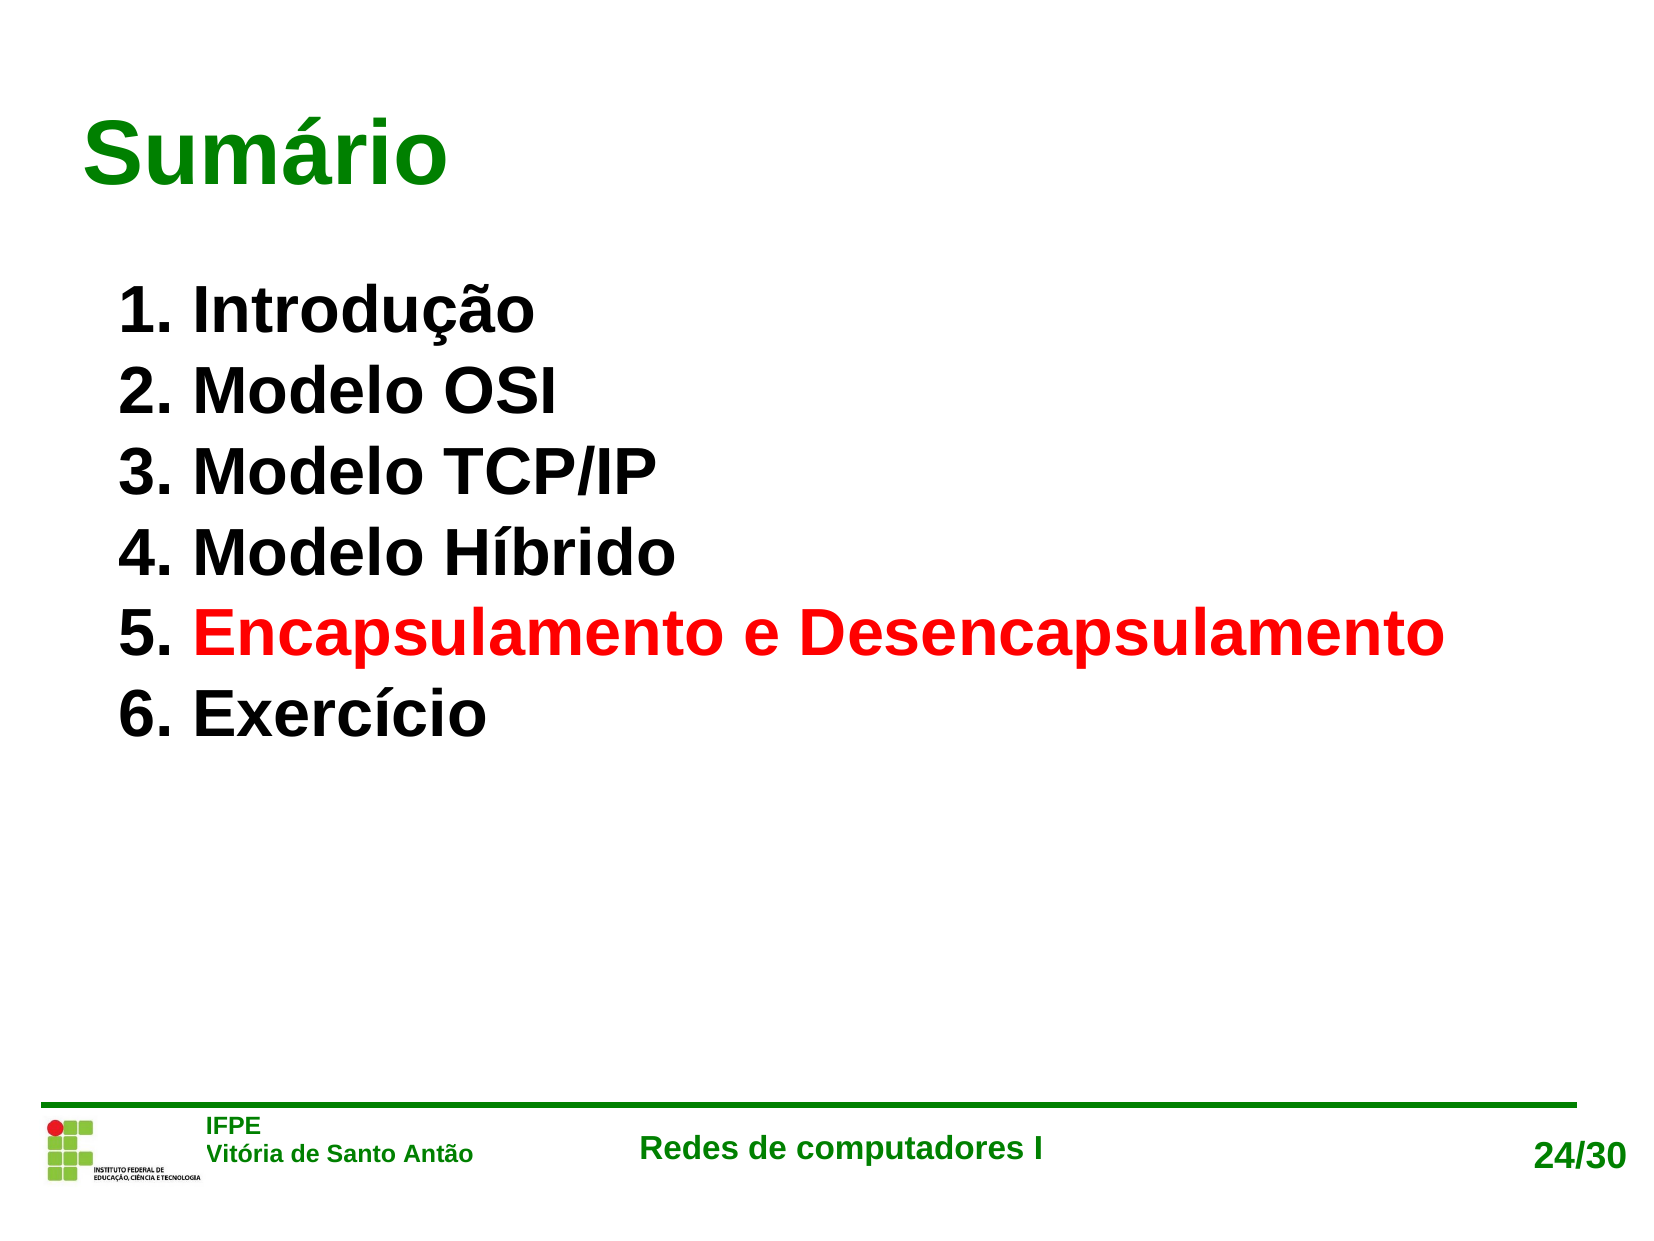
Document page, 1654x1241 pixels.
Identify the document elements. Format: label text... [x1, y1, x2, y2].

list Introdução Modelo OSI Modelo TCP/IP Modelo Híbrido Encapsulamento e Desencapsulamento Exercício [82, 272, 1571, 1091]
picture [39, 1111, 207, 1191]
title Sumário [82, 49, 1571, 257]
